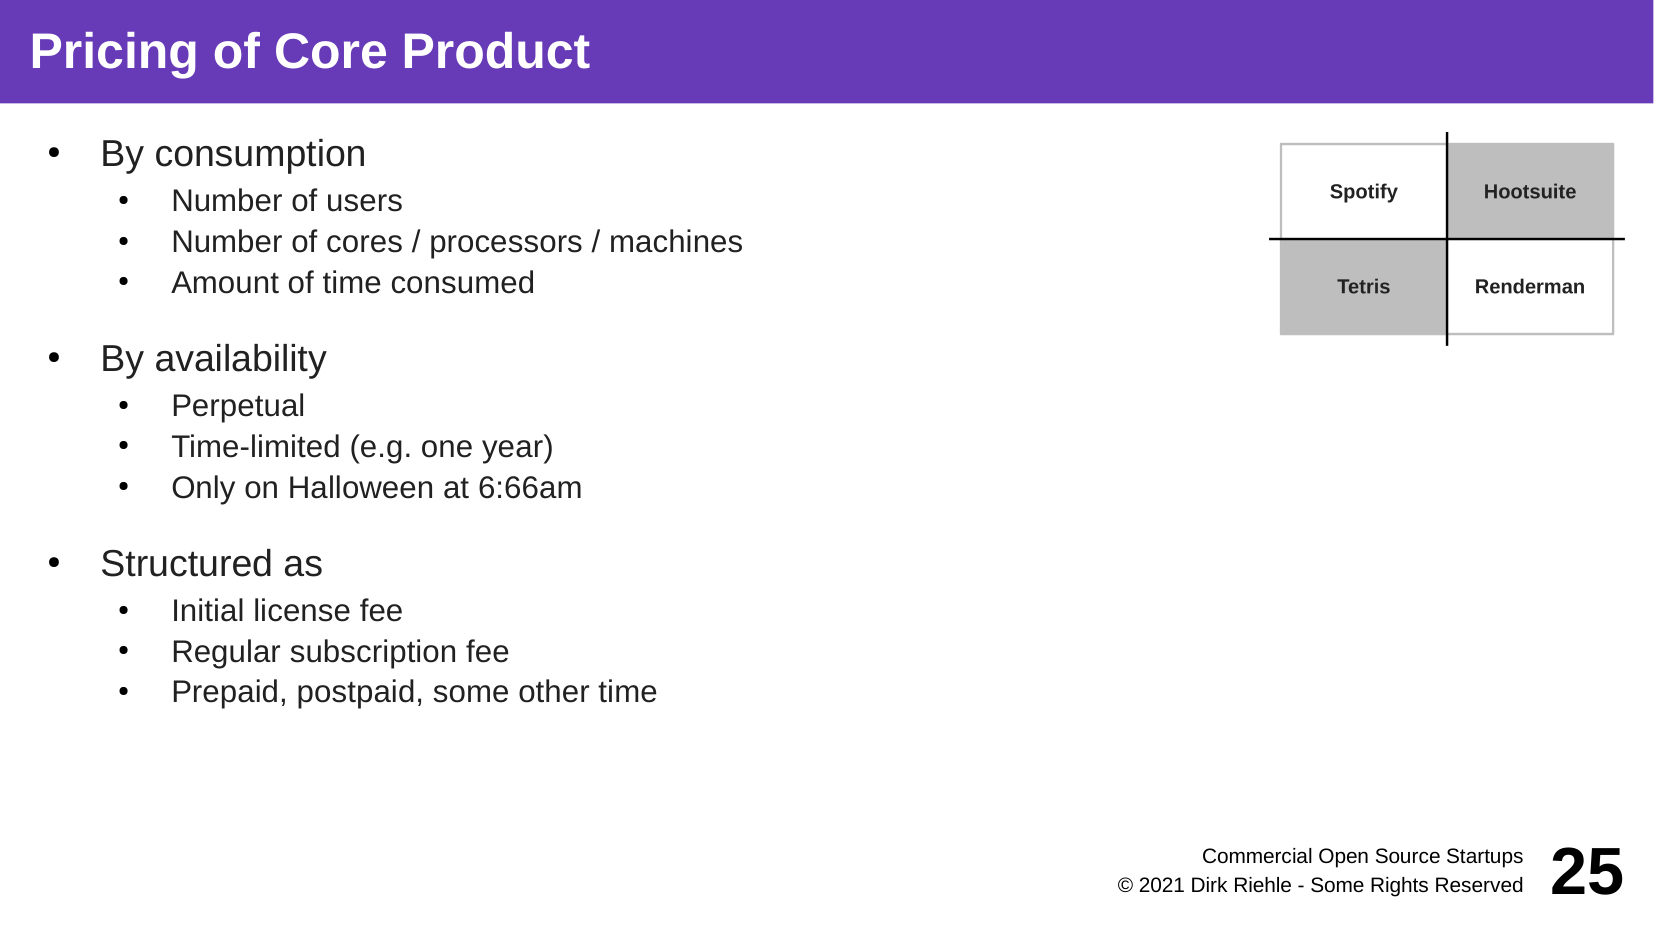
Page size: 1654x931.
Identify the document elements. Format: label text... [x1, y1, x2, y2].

picture [1269, 132, 1625, 346]
title Pricing of Core Product [0, 0, 1654, 104]
list By consumption Number of users Number of cores / processors / machines Amount of time consumed By availability Perpetual Time-limited (e.g. one year) Only on Halloween at 6:66am Structured as Initial license fee Regular subscription fee Prepaid, postpaid, some other time [29, 132, 1625, 813]
